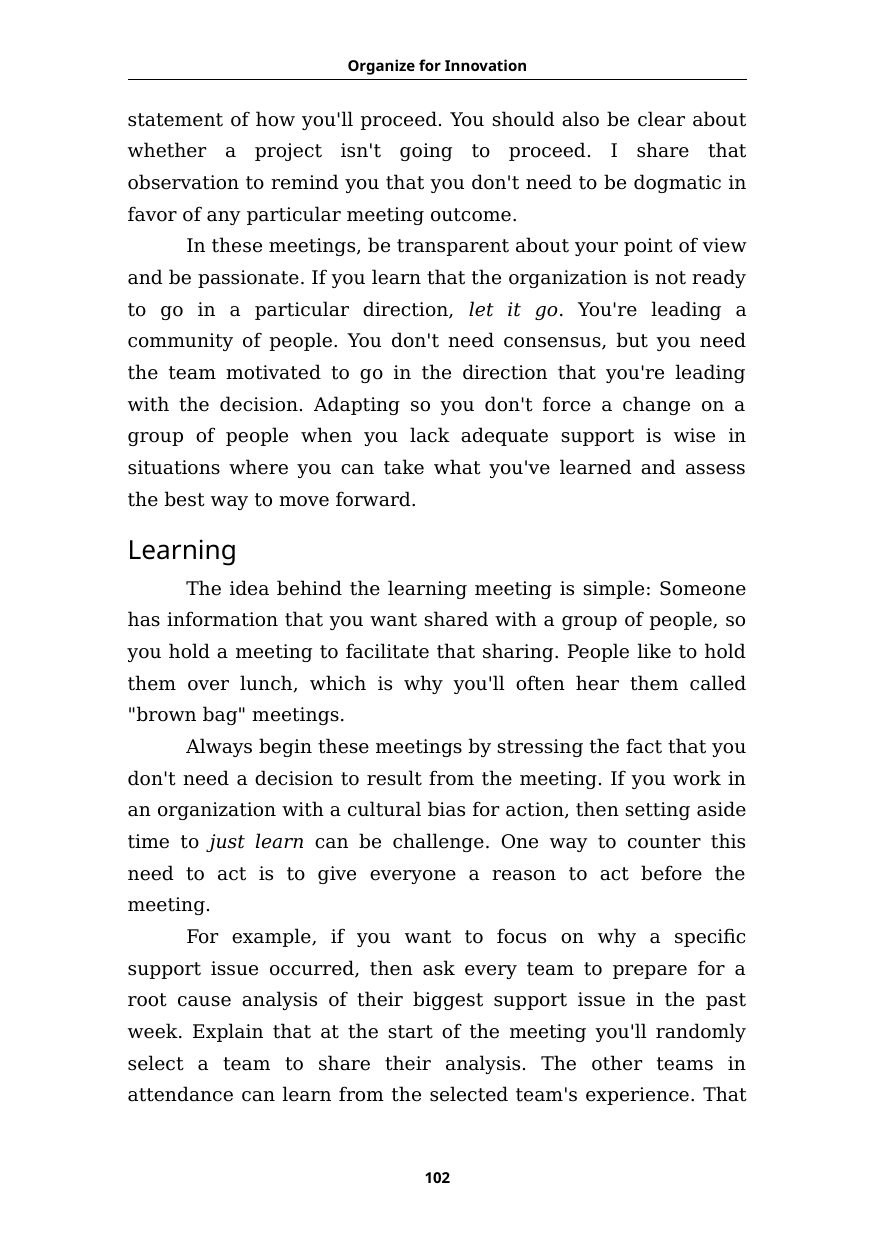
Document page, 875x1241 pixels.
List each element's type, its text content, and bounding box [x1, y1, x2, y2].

text In these meetings, be transparent about your point of view and be passionate. If you learn that the organization is not ready to go in a particular direction, let it go. You're leading a community of people. You don't need consensus, but you need the team motivated to go in the direction that you're leading with the decision. Adapting so you don't force a change on a group of people when you lack adequate support is wise in situations where you can take what you've learned and assess the best way to move forward. [127, 235, 747, 511]
subtitle Learning [127, 535, 747, 565]
text For example, if you want to focus on why a specific support issue occurred, then ask every team to prepare for a root cause analysis of their biggest support issue in the past week. Explain that at the start of the meeting you'll randomly select a team to share their analysis. The other teams in attendance can learn from the selected team's experience. That [127, 926, 747, 1106]
text statement of how you'll proceed. You should also be clear about whether a project isn't going to proceed. I share that observation to remind you that you don't need to be dogmatic in favor of any particular meeting outcome. [127, 109, 747, 226]
text Always begin these meetings by stressing the fact that you don't need a decision to result from the meeting. If you work in an organization with a cultural bias for action, then setting aside time to just learn can be challenge. One way to counter this need to act is to give everyone a reason to act before the meeting. [127, 736, 747, 916]
text The idea behind the learning meeting is simple: Someone has information that you want shared with a group of people, so you hold a meeting to facilitate that sharing. People like to hold them over lunch, which is why you'll often hear them called "brown bag" meetings. [127, 578, 747, 726]
